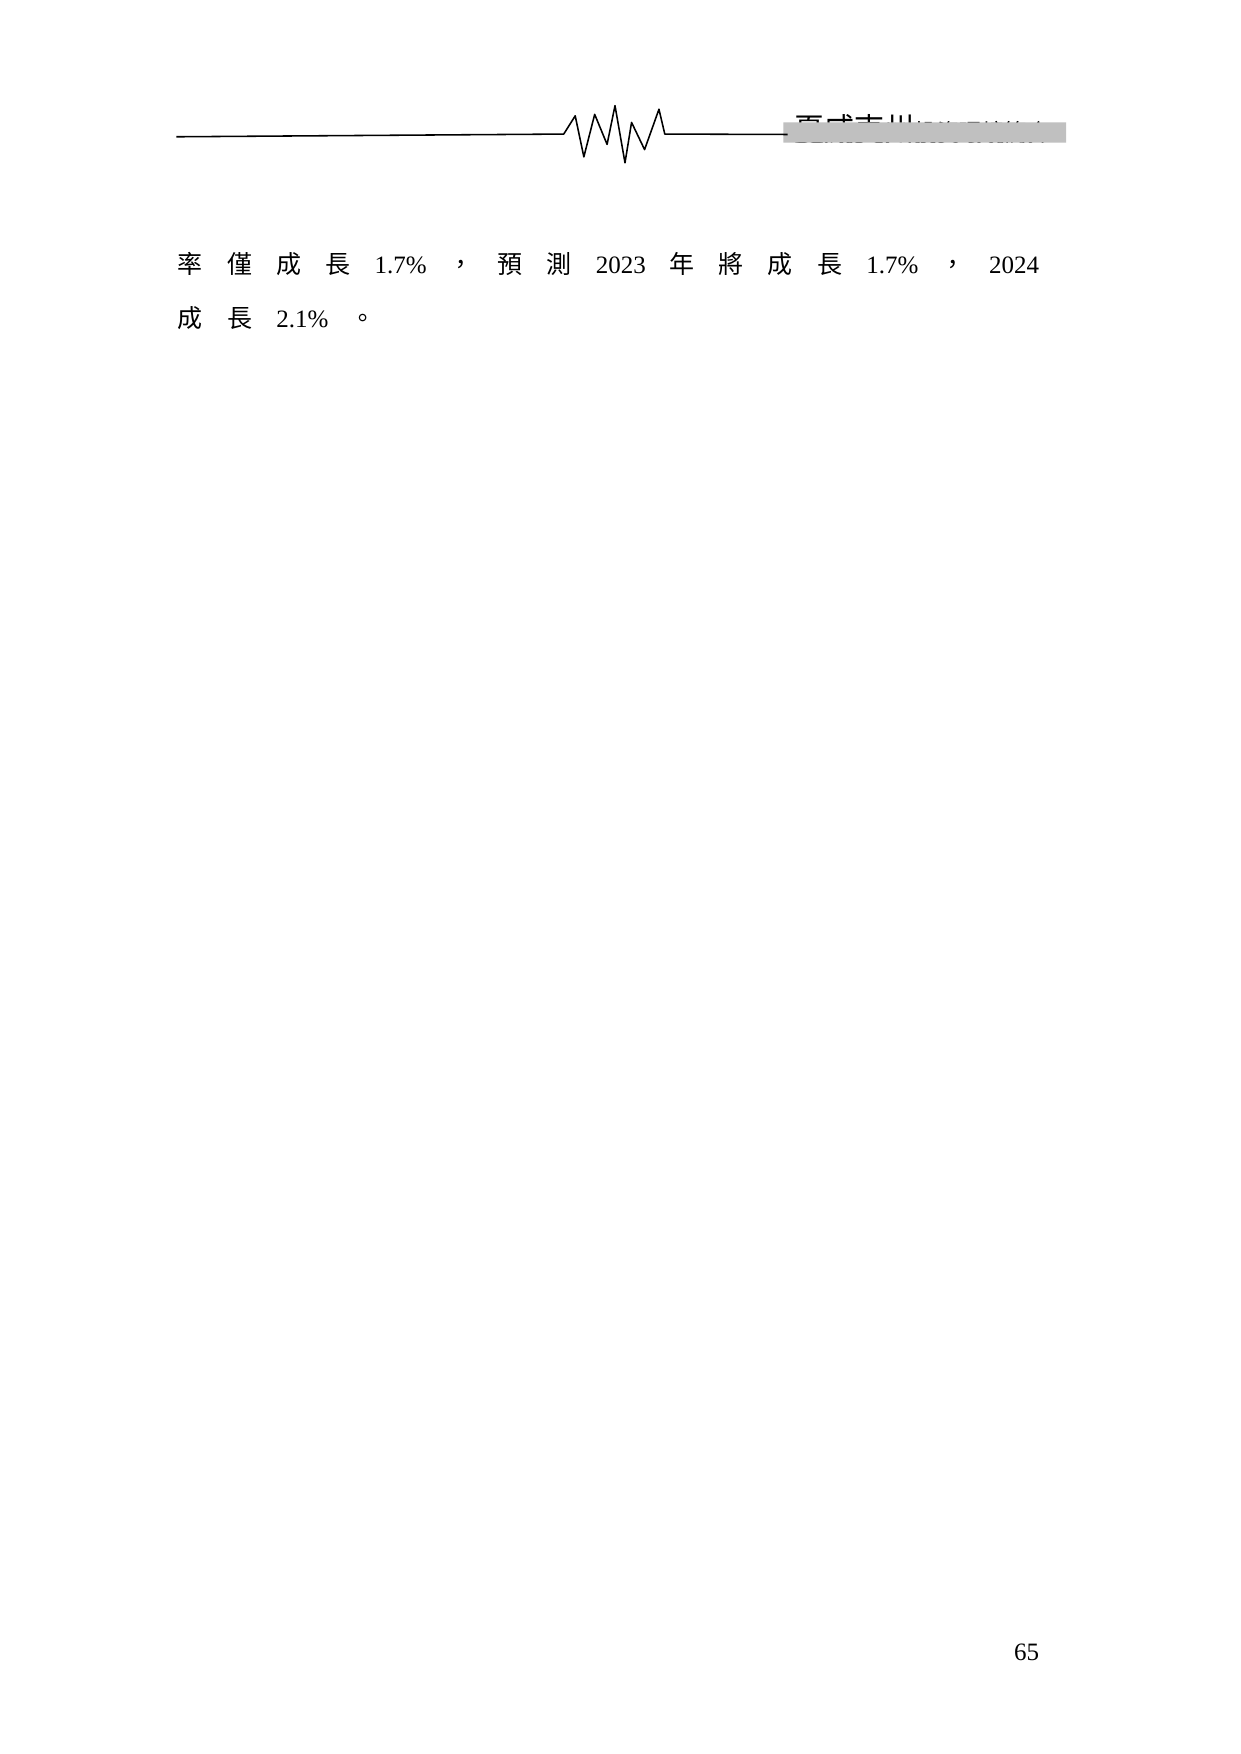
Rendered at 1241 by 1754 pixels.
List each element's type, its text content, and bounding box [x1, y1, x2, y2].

text 率僅成長1.7%，預測2023年將成長1.7%，2024成長2.1%。 [178, 236, 1063, 343]
